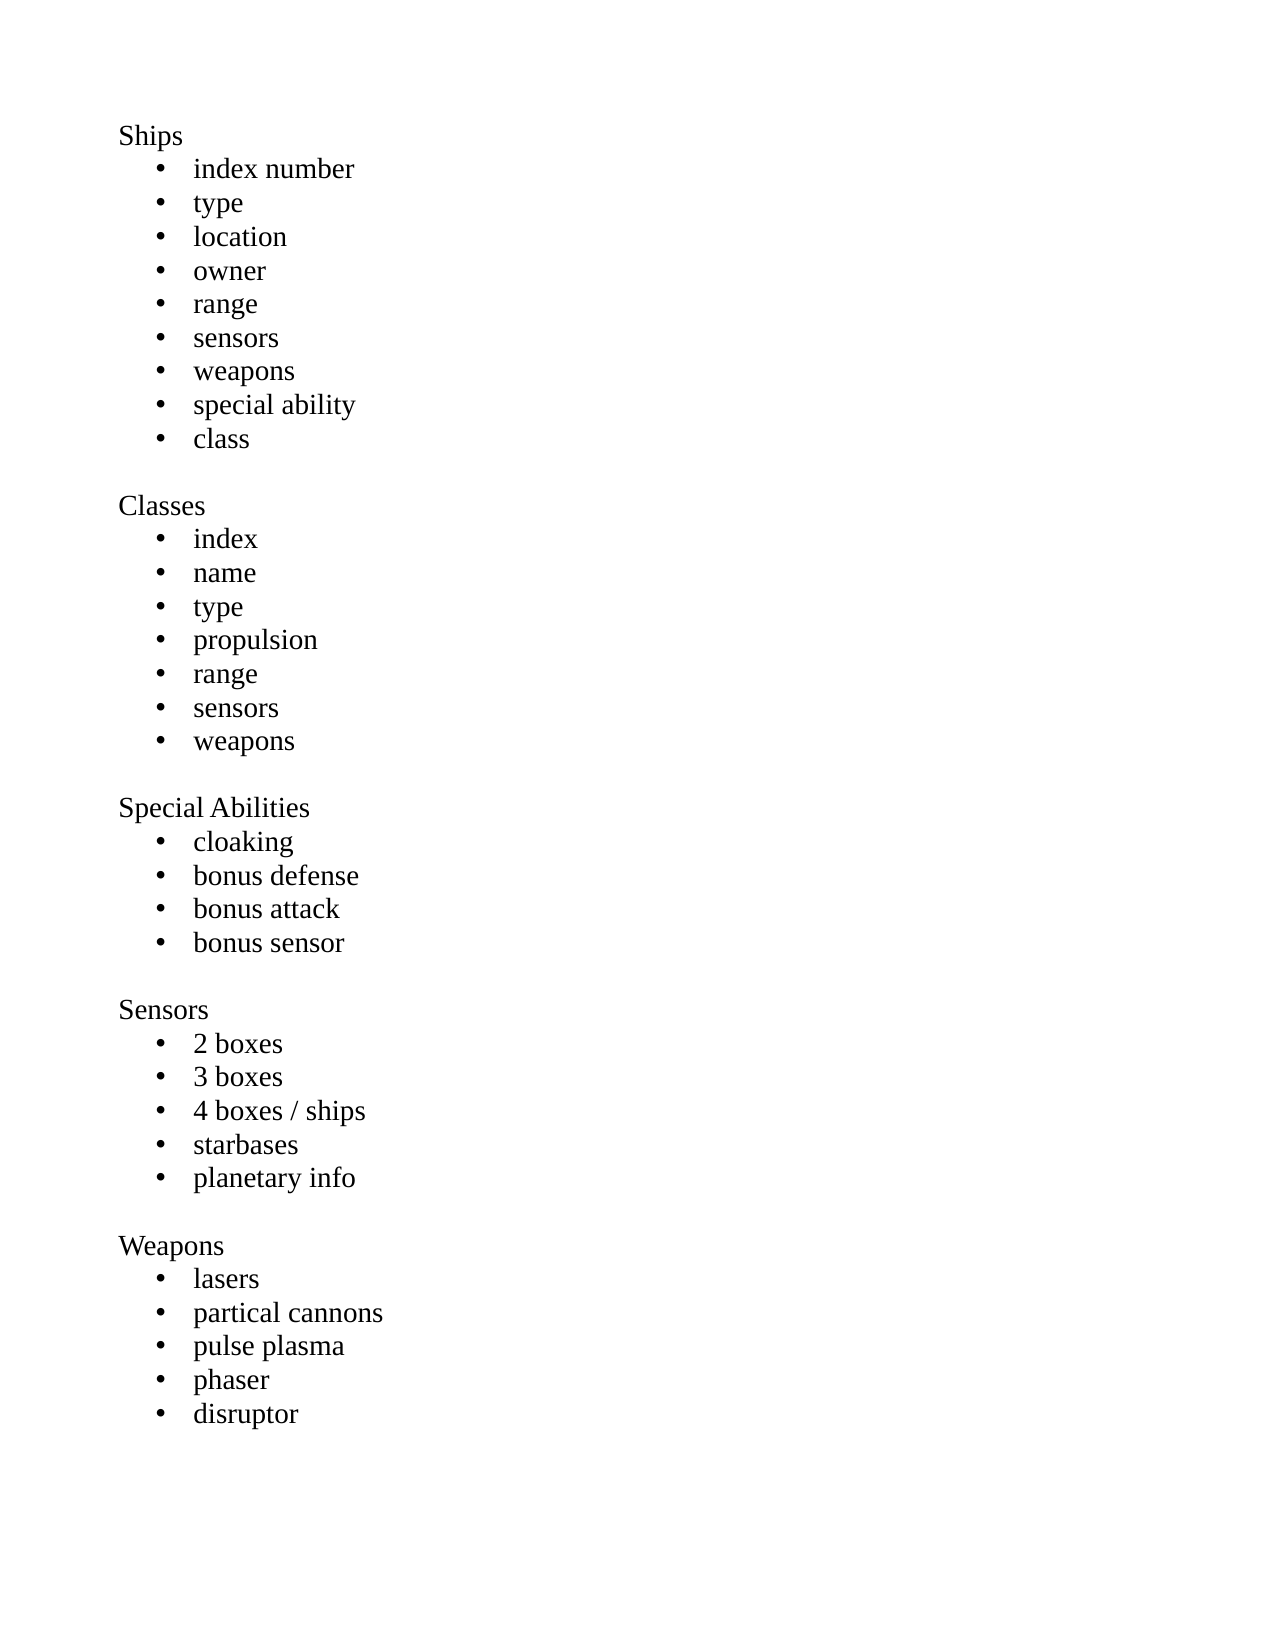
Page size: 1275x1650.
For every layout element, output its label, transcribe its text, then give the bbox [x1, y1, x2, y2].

list range [156, 286, 1157, 320]
text Weapons [118, 1228, 1157, 1261]
text Special Abilities [118, 791, 1157, 824]
list cloaking [156, 824, 1157, 858]
list sensors [156, 690, 1157, 723]
list partical cannons [156, 1295, 1157, 1328]
list weapons [156, 353, 1157, 387]
list lasers [156, 1261, 1157, 1295]
list phaser [156, 1362, 1157, 1396]
list class [156, 421, 1157, 454]
list 3 boxes [156, 1059, 1157, 1093]
list special ability [156, 387, 1157, 421]
list bonus sensor [156, 925, 1157, 959]
list propulsion [156, 622, 1157, 656]
list 4 boxes / ships [156, 1093, 1157, 1127]
text Ships [118, 118, 1157, 152]
list location [156, 219, 1157, 253]
list type [156, 589, 1157, 622]
list index number [156, 152, 1157, 185]
text Sensors [118, 992, 1157, 1026]
list range [156, 656, 1157, 690]
list sensors [156, 320, 1157, 353]
list owner [156, 253, 1157, 286]
list type [156, 185, 1157, 219]
list 2 boxes [156, 1026, 1157, 1059]
list index [156, 522, 1157, 555]
text Classes [118, 488, 1157, 522]
list bonus attack [156, 891, 1157, 925]
list bonus defense [156, 858, 1157, 891]
list weapons [156, 723, 1157, 757]
list name [156, 555, 1157, 589]
list disruptor [156, 1396, 1157, 1429]
list planetary info [156, 1160, 1157, 1194]
list starbases [156, 1127, 1157, 1160]
list pulse plasma [156, 1328, 1157, 1362]
